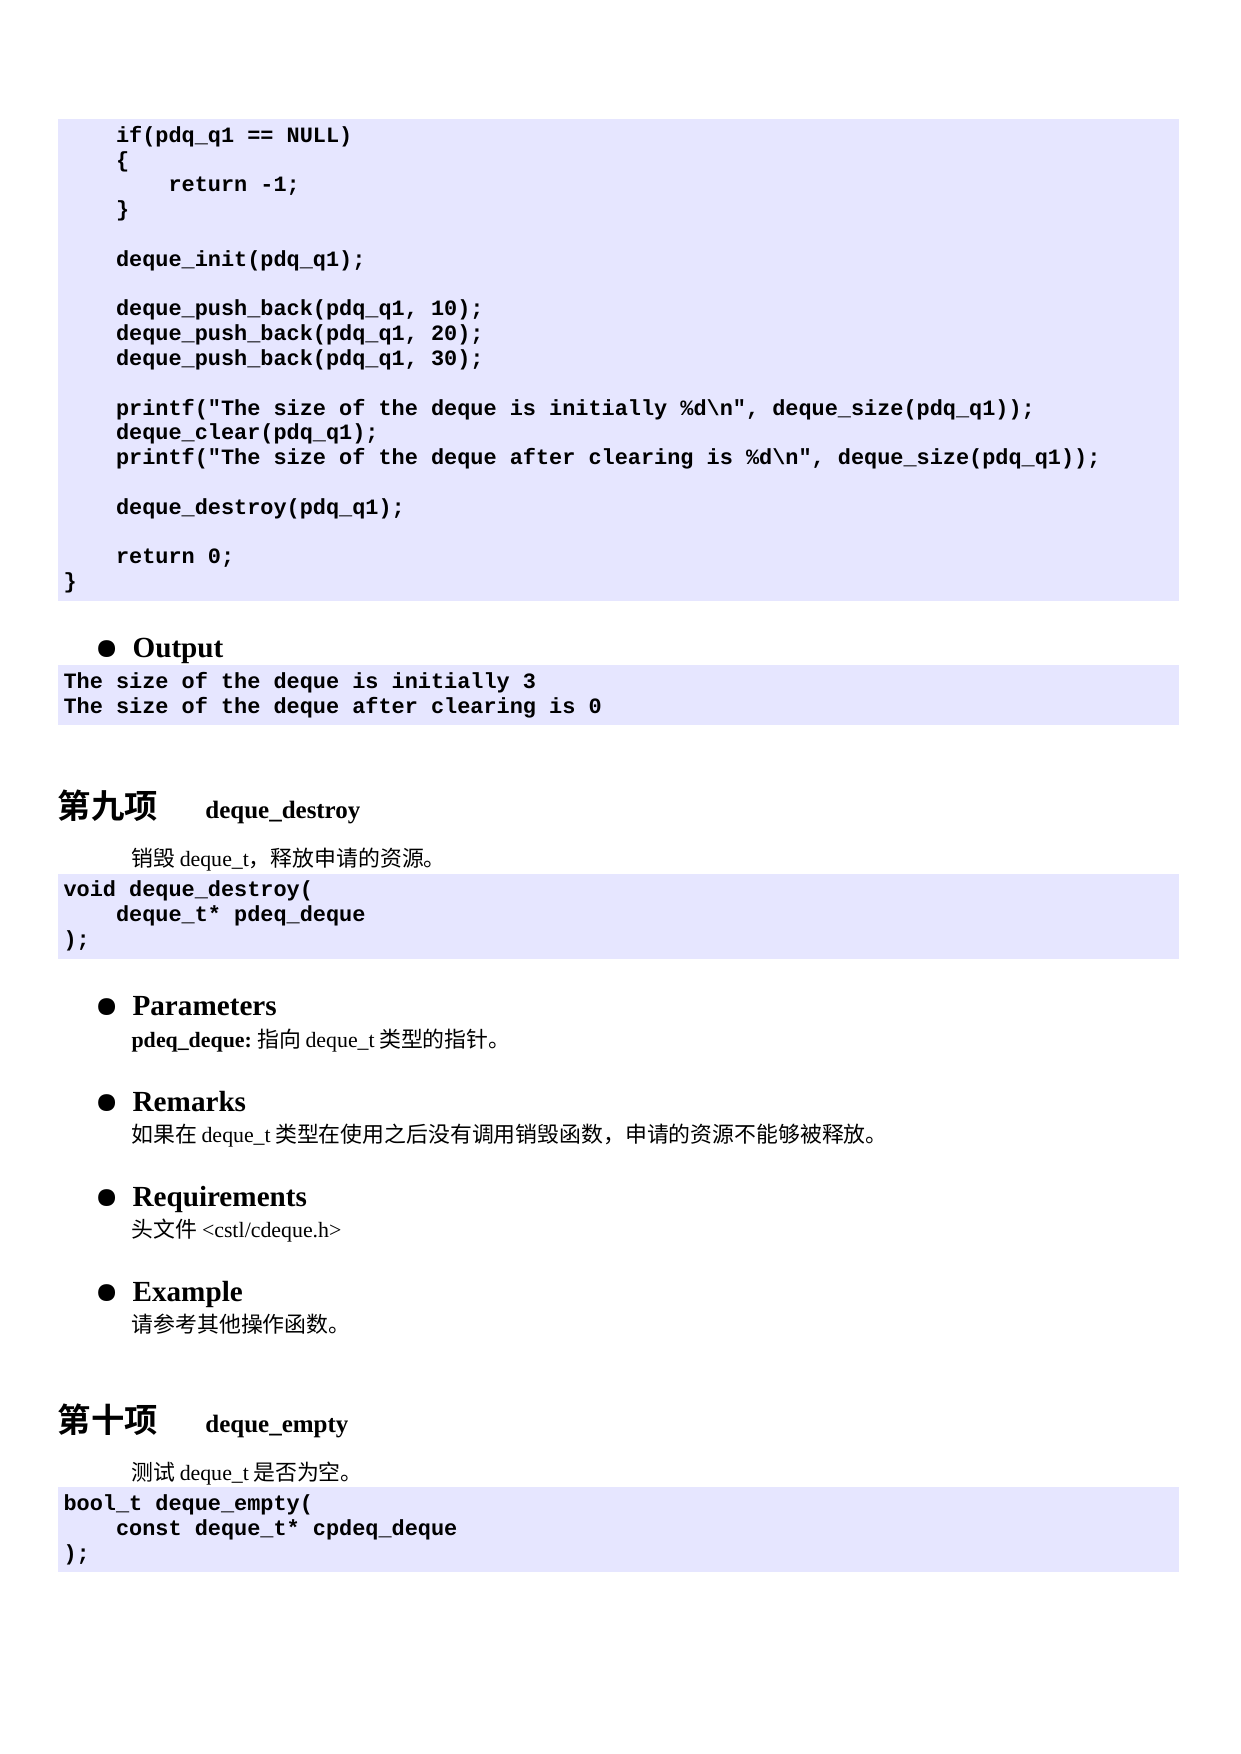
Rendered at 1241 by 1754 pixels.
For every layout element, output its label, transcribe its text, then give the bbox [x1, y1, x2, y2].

list Parameters [95, 988, 1179, 1022]
text pdeq_deque: 指向deque_t类型的指针。 [57, 1022, 1179, 1054]
table_header The size of the deque is initially 3 The size of the deque after clearing is 0 [58, 665, 1179, 725]
text 头文件 <cstl/cdeque.h> [57, 1212, 1179, 1244]
text 如果在deque_t类型在使用之后没有调用销毁函数，申请的资源不能够被释放。 [57, 1117, 1179, 1149]
list Example [95, 1274, 1179, 1307]
list Requirements [95, 1179, 1179, 1212]
text 销毁deque_t，释放申请的资源。 [57, 841, 1179, 873]
text 测试deque_t是否为空。 [57, 1455, 1179, 1486]
subtitle deque_empty [57, 1394, 1179, 1442]
list Output [95, 631, 1179, 664]
text 请参考其他操作函数。 [57, 1307, 1179, 1339]
list Remarks [95, 1084, 1179, 1117]
table_header bool_t deque_empty( const deque_t* cpdeq_deque ); [58, 1487, 1179, 1572]
table_header if(pdq_q1 == NULL) { return -1; } deque_init(pdq_q1); deque_push_back(pdq_q1, 10); deque_push_back(pdq_q1, 20); deque_push_back(pdq_q1, 30); printf("The size of the deque is initially %d\n", deque_size(pdq_q1)); deque_clear(pdq_q1); printf("The size of the deque after clearing is %d\n", deque_size(pdq_q1)); deque_destroy(pdq_q1); return 0; } [58, 119, 1179, 601]
table_header void deque_destroy( deque_t* pdeq_deque ); [58, 874, 1179, 959]
subtitle deque_destroy [57, 780, 1179, 828]
